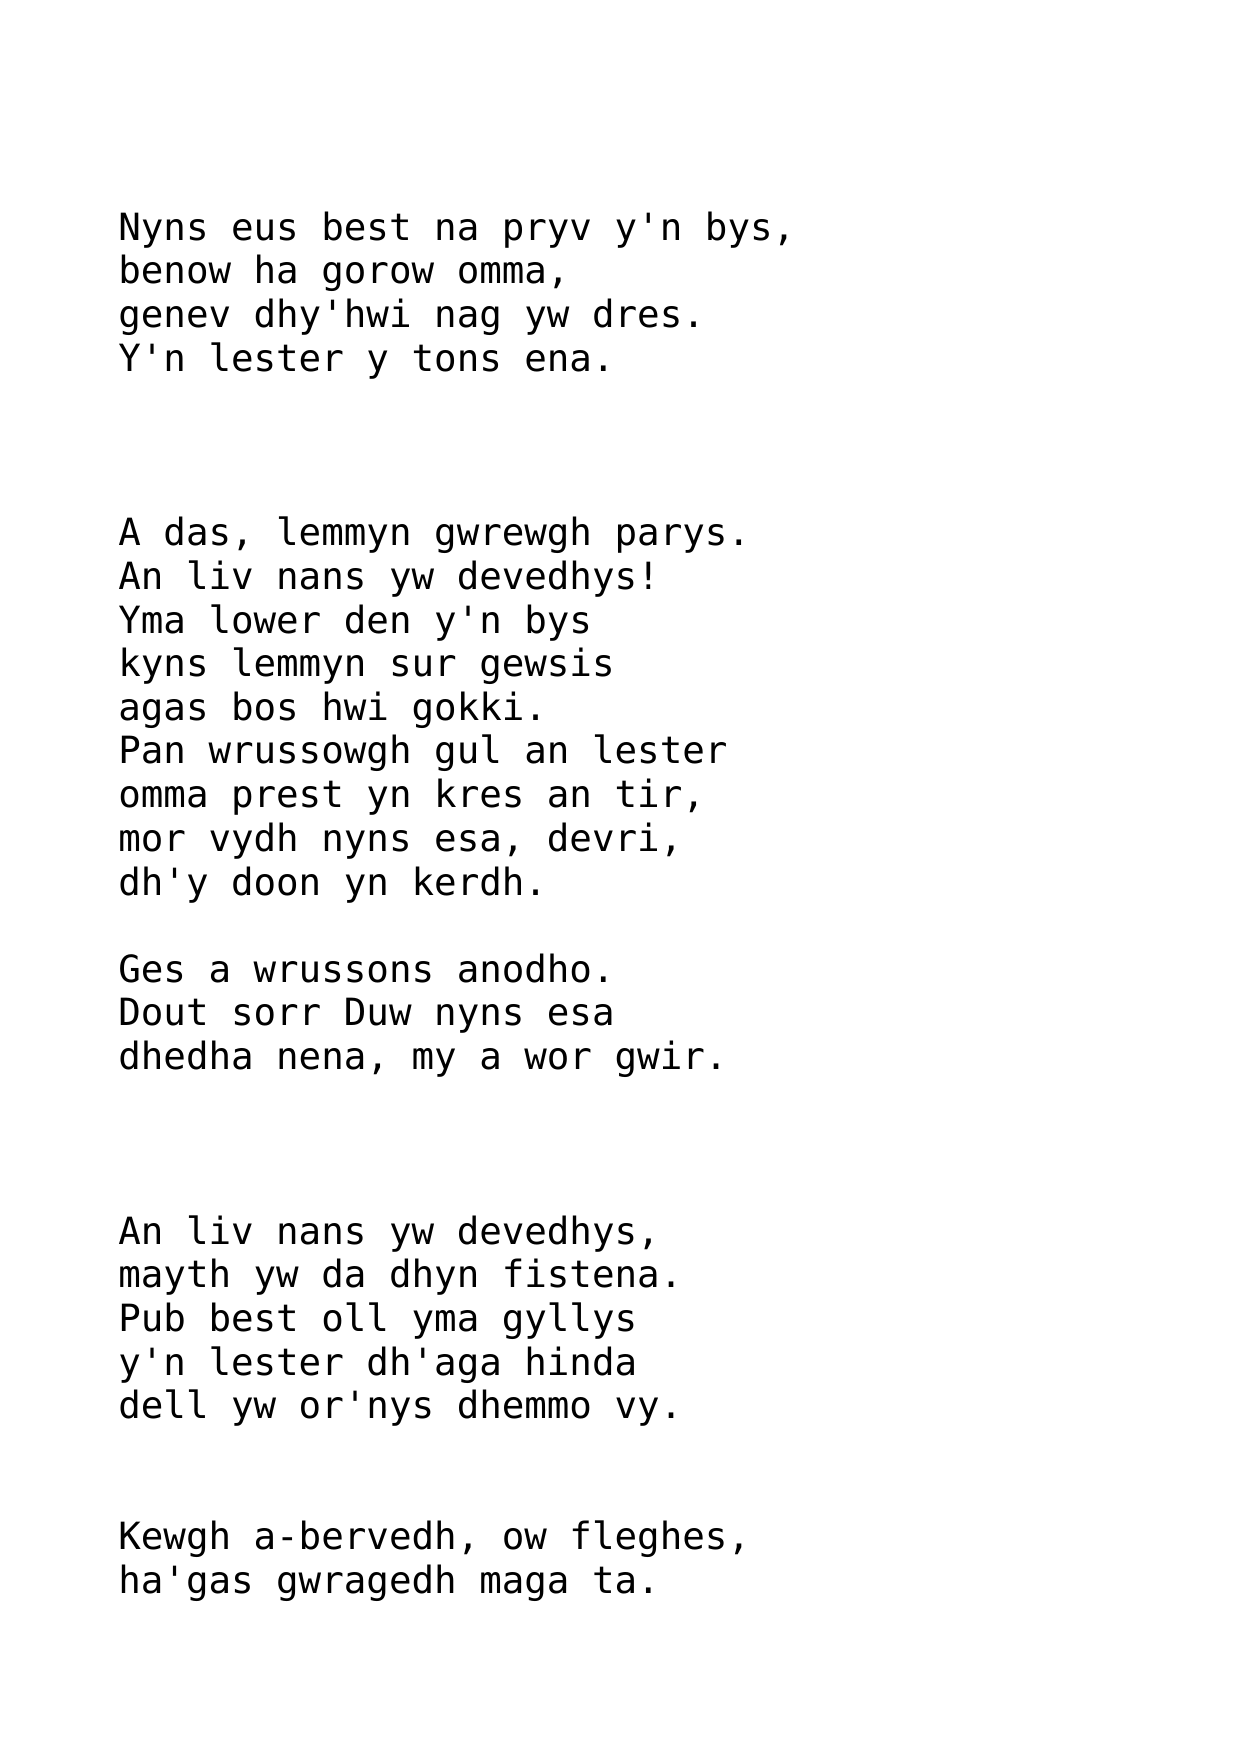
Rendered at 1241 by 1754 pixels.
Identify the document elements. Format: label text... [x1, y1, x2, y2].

text Nyns eus best na pryv y'n bys, [118, 205, 1122, 249]
text dh'y doon yn kerdh. [118, 860, 1122, 904]
text Y'n lester y tons ena. [118, 336, 1122, 380]
text An liv nans yw devedhys! [118, 554, 1122, 598]
text Pan wrussowgh gul an lester [118, 729, 1122, 773]
text kyns lemmyn sur gewsis [118, 642, 1122, 686]
text Kewgh a-bervedh, ow fleghes, [118, 1515, 1122, 1558]
text agas bos hwi gokki. [118, 686, 1122, 729]
text Ges a wrussons anodho. [118, 947, 1122, 991]
text mayth yw da dhyn fistena. [118, 1253, 1122, 1297]
text benow ha gorow omma, [118, 249, 1122, 293]
text mor vydh nyns esa, devri, [118, 816, 1122, 860]
text A das, lemmyn gwrewgh parys. [118, 511, 1122, 554]
text dhedha nena, my a wor gwir. [118, 1035, 1122, 1078]
text y'n lester dh'aga hinda [118, 1340, 1122, 1384]
text Dout sorr Duw nyns esa [118, 991, 1122, 1035]
text omma prest yn kres an tir, [118, 773, 1122, 816]
text genev dhy'hwi nag yw dres. [118, 293, 1122, 336]
text dell yw or'nys dhemmo vy. [118, 1384, 1122, 1427]
text ha'gas gwragedh maga ta. [118, 1558, 1122, 1602]
text Yma lower den y'n bys [118, 598, 1122, 642]
text An liv nans yw devedhys, [118, 1209, 1122, 1253]
text Pub best oll yma gyllys [118, 1297, 1122, 1340]
